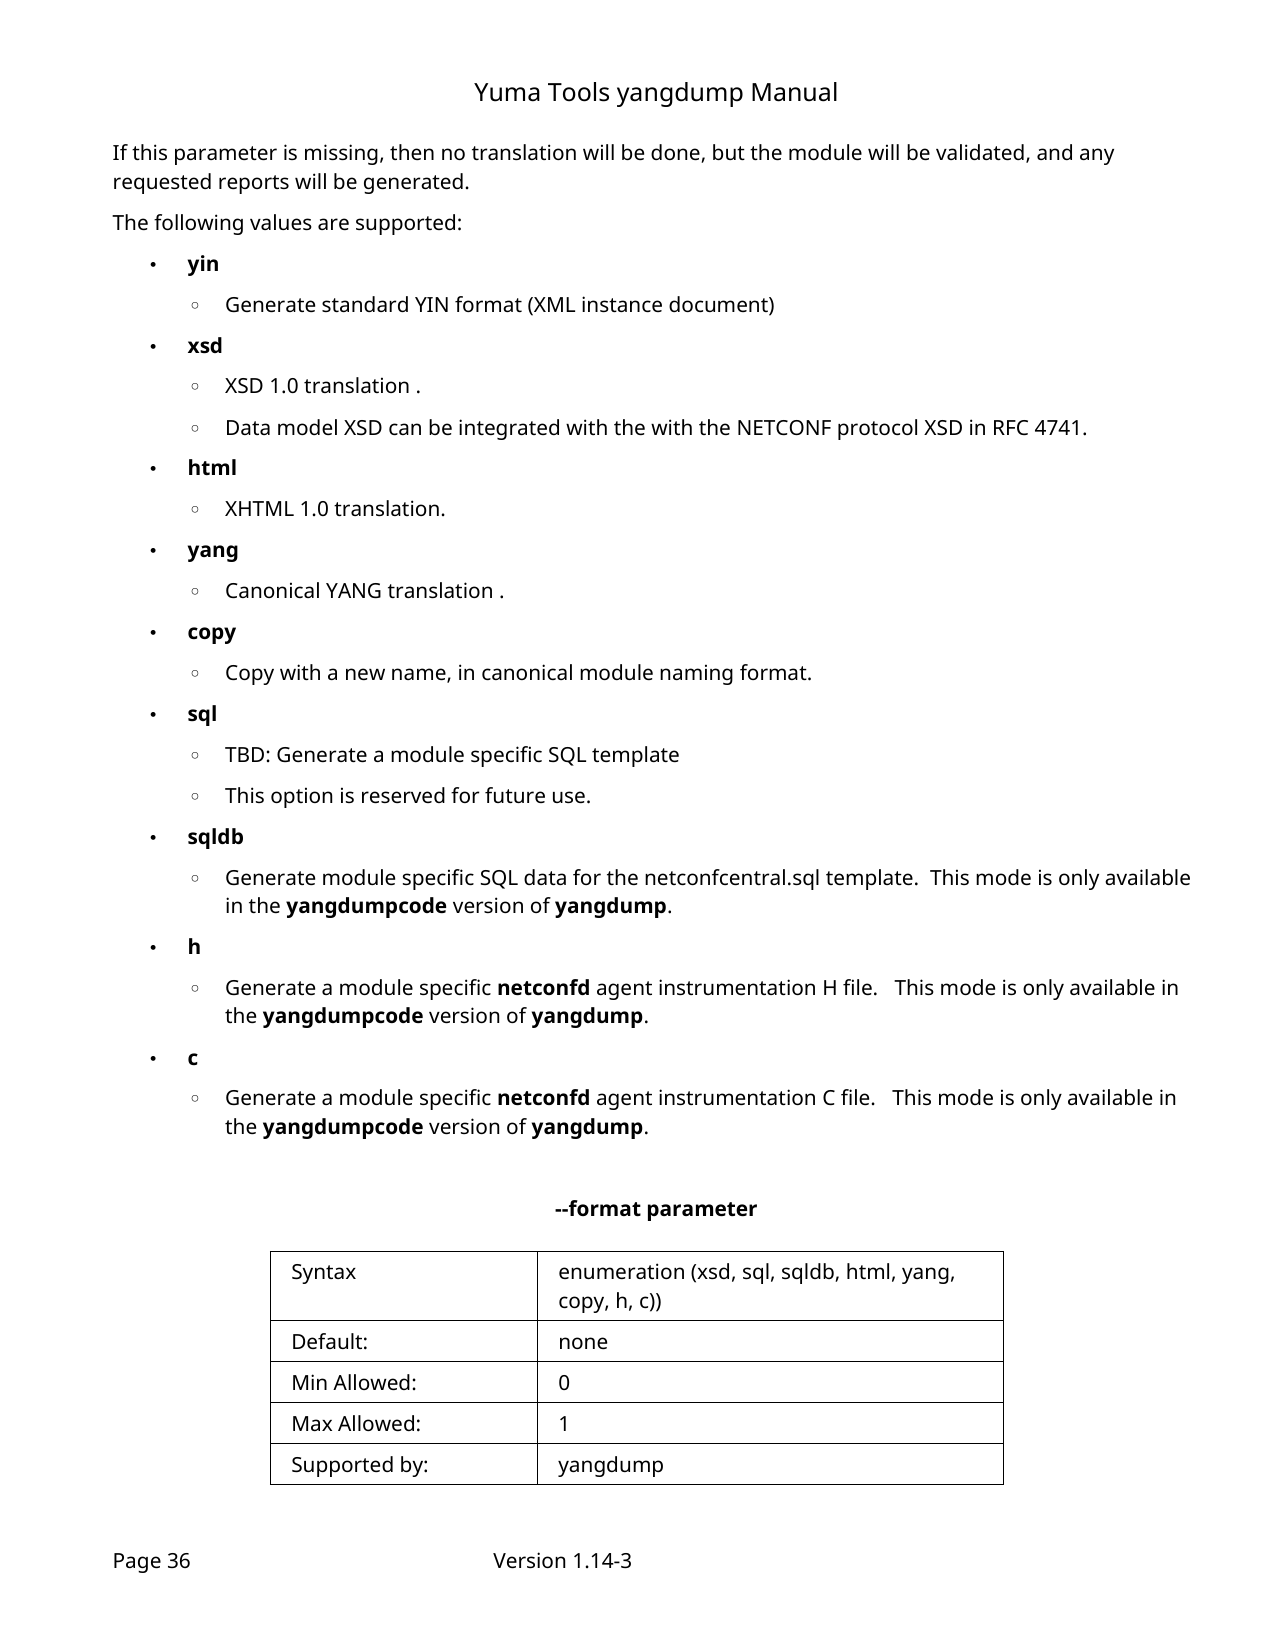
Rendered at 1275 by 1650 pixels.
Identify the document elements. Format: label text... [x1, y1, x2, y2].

table_cell Supported by: [271, 1444, 537, 1484]
table_cell 1 [538, 1403, 1003, 1443]
list Generate a module specific netconfd agent instrumentation H file. This mode is only available in the yangdumpcode version of yangdump. [187, 973, 1200, 1030]
list yin [150, 249, 1200, 277]
list html [150, 453, 1200, 482]
list Generate a module specific netconfd agent instrumentation C file. This mode is only available in the yangdumpcode version of yangdump. [187, 1083, 1200, 1140]
table_cell 0 [538, 1362, 1003, 1402]
list xsd [150, 331, 1200, 359]
list Data model XSD can be integrated with the with the NETCONF protocol XSD in RFC 4741. [187, 413, 1200, 441]
table_header enumeration (xsd, sql, sqldb, html, yang, copy, h, c)) [538, 1252, 1003, 1320]
list sql [150, 699, 1200, 728]
list copy [150, 617, 1200, 646]
list c [150, 1043, 1200, 1071]
list TBD: Generate a module specific SQL template [187, 740, 1200, 768]
table_cell yangdump [538, 1444, 1003, 1484]
list sqldb [150, 822, 1200, 850]
table_cell none [538, 1321, 1003, 1361]
table_cell Max Allowed: [271, 1403, 537, 1443]
list This option is reserved for future use. [187, 781, 1200, 809]
list Copy with a new name, in canonical module naming format. [187, 658, 1200, 687]
table_header Syntax [271, 1252, 537, 1320]
list h [150, 932, 1200, 961]
list Canonical YANG translation . [187, 576, 1200, 605]
list Generate standard YIN format (XML instance document) [187, 290, 1200, 318]
table_cell Min Allowed: [271, 1362, 537, 1402]
subtitle --format parameter [127, 1194, 1185, 1222]
list XHTML 1.0 translation. [187, 494, 1200, 523]
text If this parameter is missing, then no translation will be done, but the module will be validated, and any requested reports will be generated. [112, 138, 1200, 195]
text The following values are supported: [112, 208, 1200, 236]
list yang [150, 535, 1200, 564]
table_cell Default: [271, 1321, 537, 1361]
list Generate module specific SQL data for the netconfcentral.sql template. This mode is only available in the yangdumpcode version of yangdump. [187, 863, 1200, 920]
list XSD 1.0 translation . [187, 372, 1200, 400]
